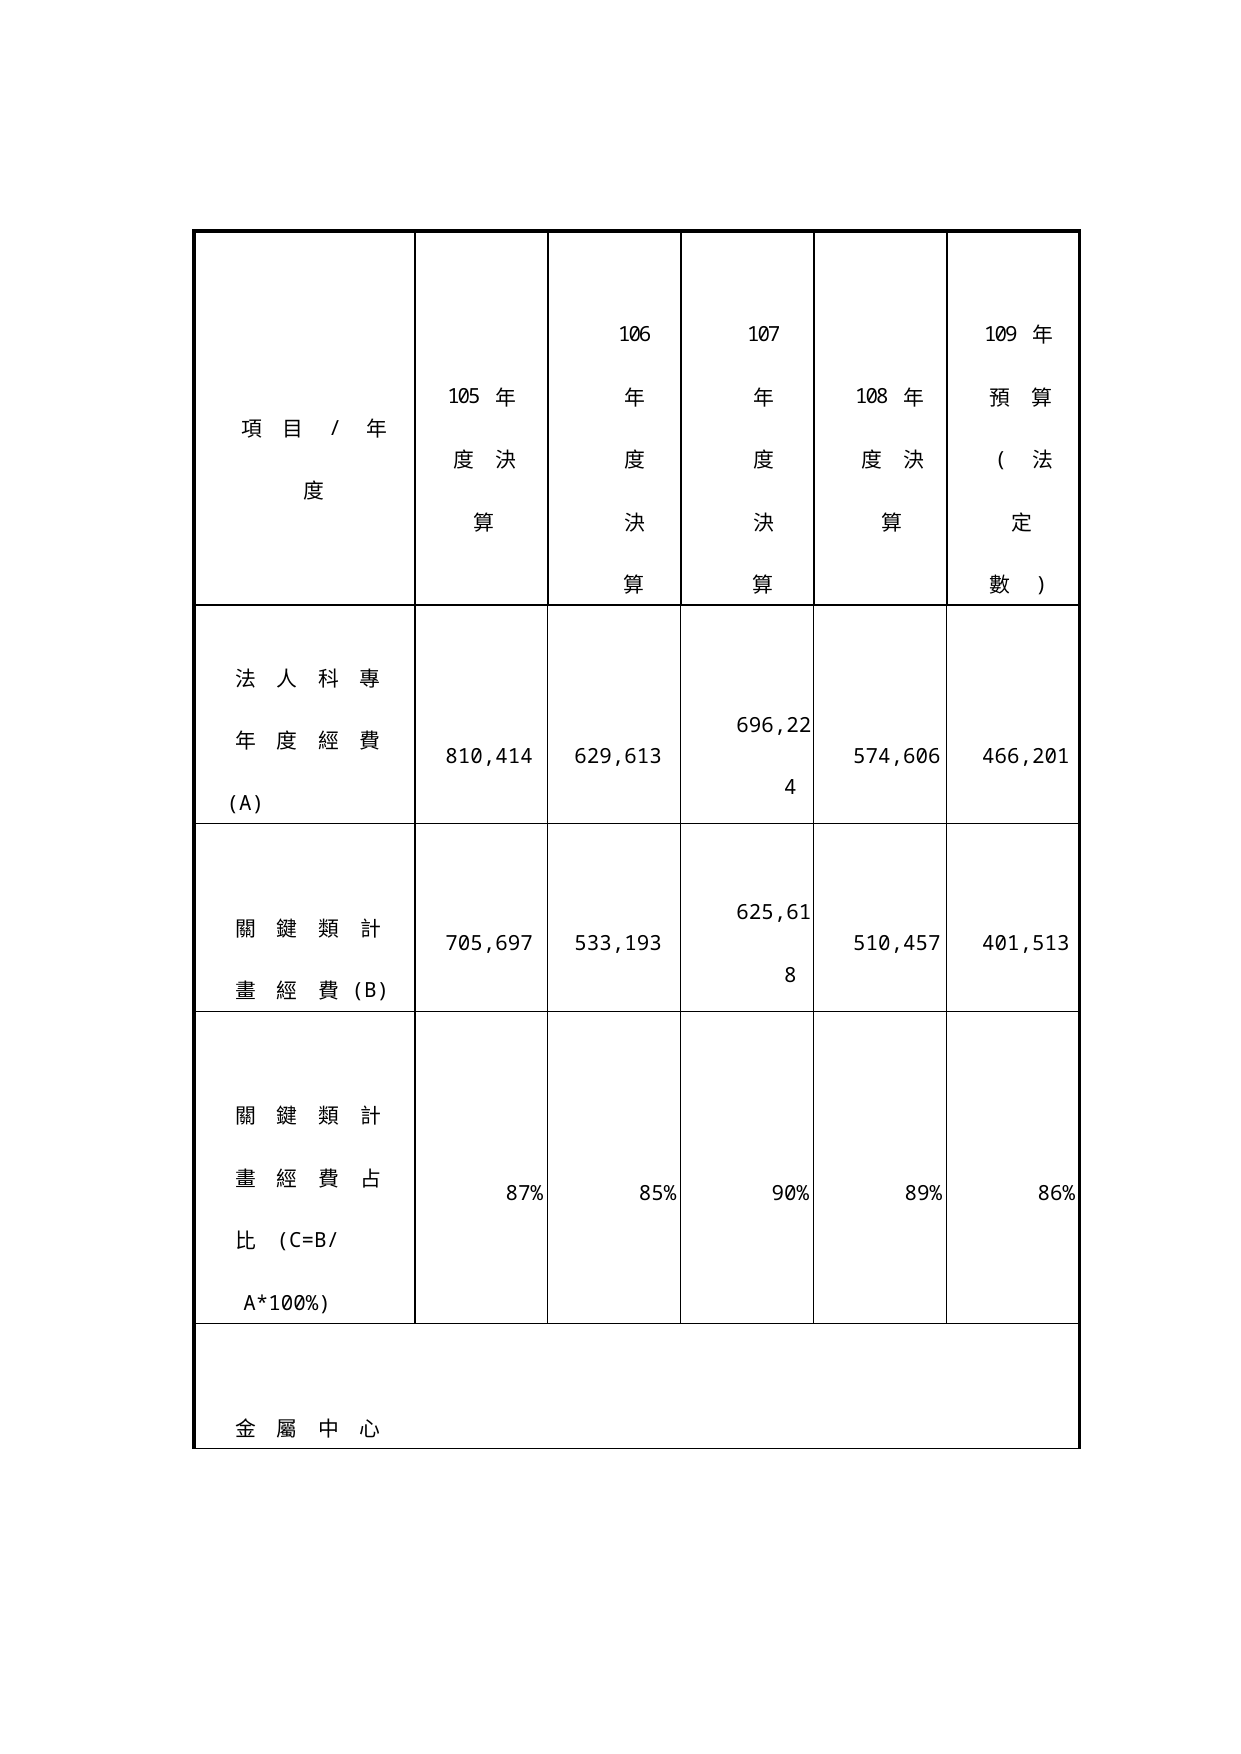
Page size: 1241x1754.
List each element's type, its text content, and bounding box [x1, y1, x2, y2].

table_cell 510,457 [814, 824, 946, 1011]
table_cell 87% [416, 1012, 547, 1323]
table_header 106年度決算 [549, 233, 680, 604]
table_header 108年度決算 [815, 233, 946, 604]
table_cell 法人科專年度經費(A) [196, 606, 414, 823]
table_cell 86% [947, 1012, 1078, 1323]
table_cell 696,224 [681, 606, 813, 823]
table_cell 關鍵類計畫經費(B) [196, 824, 414, 1011]
table_cell 89% [814, 1012, 946, 1323]
table_cell 關鍵類計畫經費占比(C=B/A*100%) [196, 1012, 414, 1323]
table_cell 金屬中心 [196, 1324, 1078, 1448]
table_header 105年度決算 [416, 233, 547, 604]
table_cell 629,613 [548, 606, 680, 823]
table_cell 85% [548, 1012, 680, 1323]
table_cell 466,201 [947, 606, 1078, 823]
table_header 項目/年度 [196, 233, 414, 604]
table_cell 90% [681, 1012, 813, 1323]
table_header 109年預算 (法定數) [948, 233, 1078, 604]
table_cell 533,193 [548, 824, 680, 1011]
table_cell 625,618 [681, 824, 813, 1011]
table_cell 705,697 [416, 824, 547, 1011]
table_cell 574,606 [814, 606, 946, 823]
table_header 107年度決算 [682, 233, 813, 604]
table_cell 401,513 [947, 824, 1078, 1011]
table_cell 810,414 [416, 606, 547, 823]
